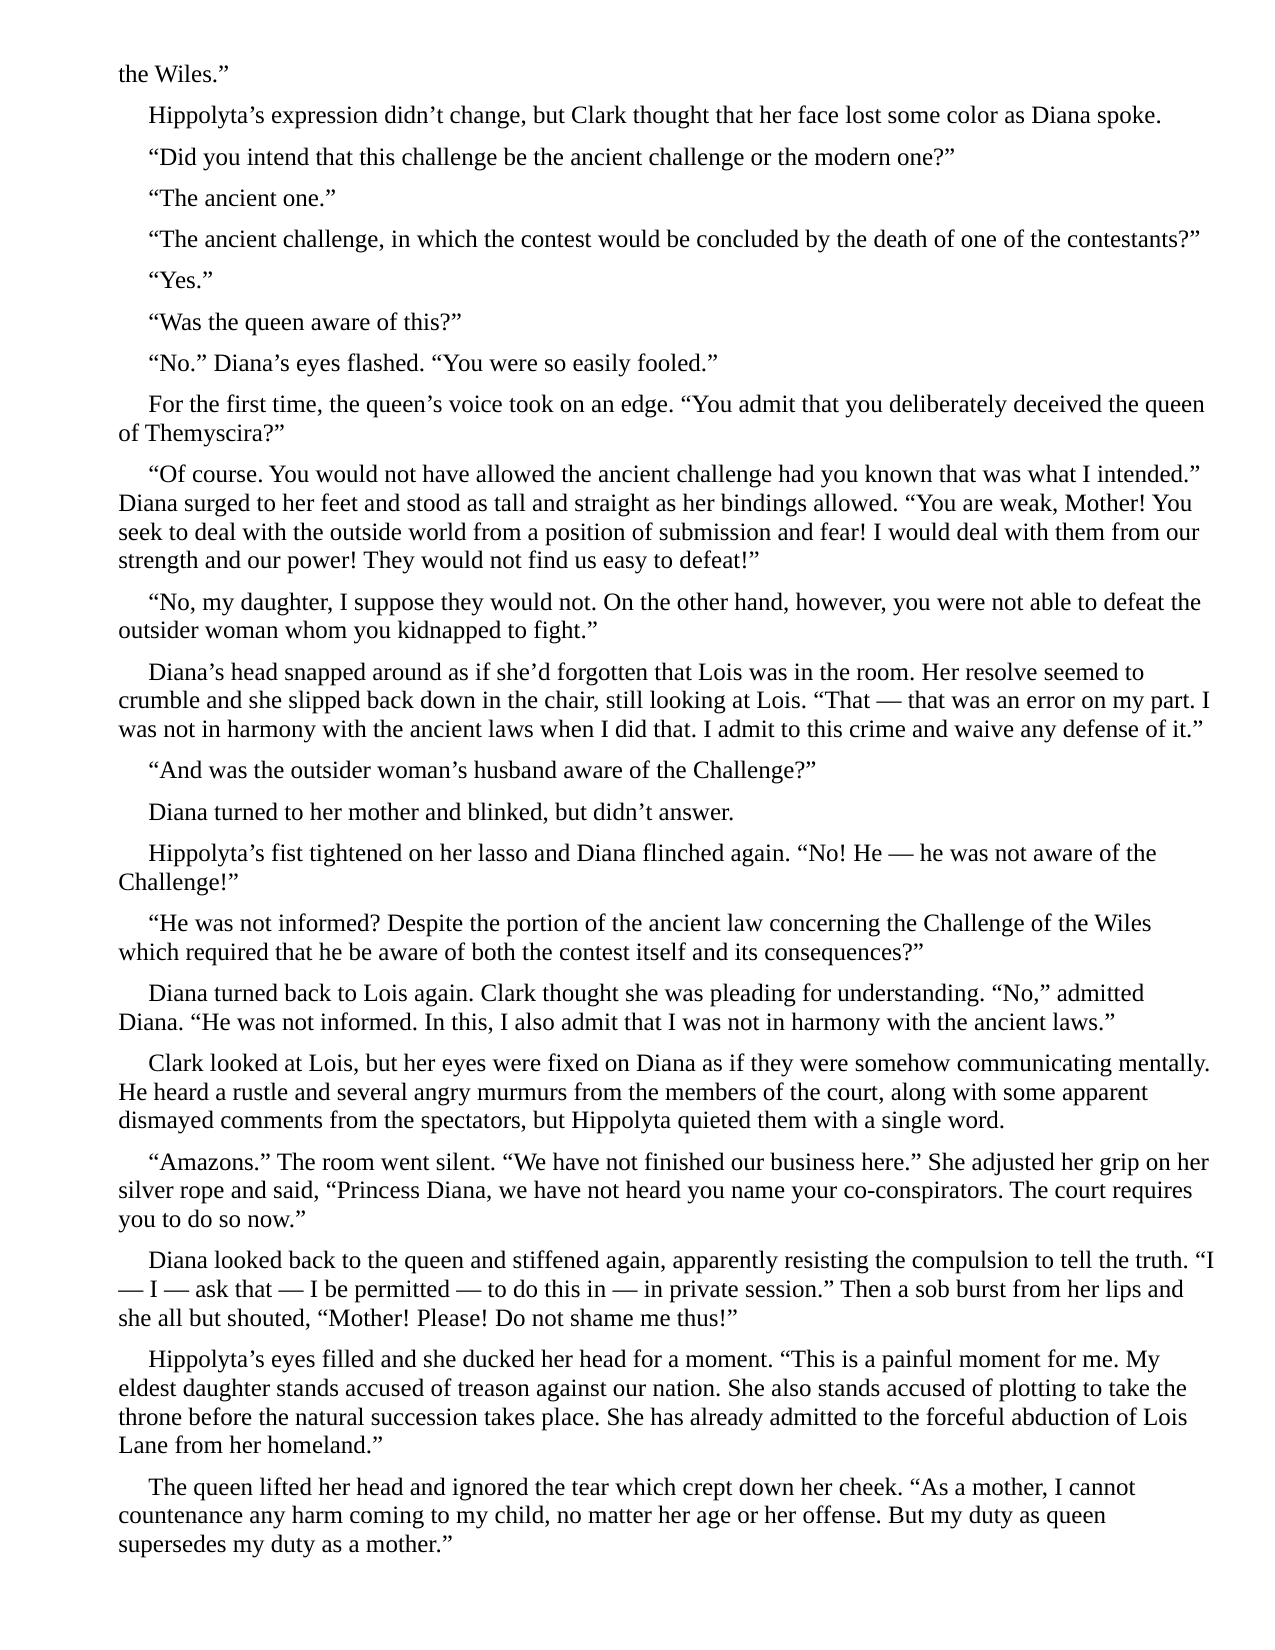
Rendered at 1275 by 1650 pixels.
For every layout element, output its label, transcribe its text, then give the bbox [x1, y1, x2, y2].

text “No.” Diana’s eyes flashed. “You were so easily fooled.” [118, 348, 1216, 377]
text Hippolyta’s eyes filled and she ducked her head for a moment. “This is a painful moment for me. My eldest daughter stands accused of treason against our nation. She also stands accused of plotting to take the throne before the natural succession takes place. She has already admitted to the forceful abduction of Lois Lane from her homeland.” [118, 1344, 1216, 1459]
text “No, my daughter, I suppose they would not. On the other hand, however, you were not able to defeat the outsider woman whom you kidnapped to fight.” [118, 587, 1216, 644]
text Diana turned back to Lois again. Clark thought she was pleading for understanding. “No,” admitted Diana. “He was not informed. In this, I also admit that I was not in harmony with the ancient laws.” [118, 978, 1216, 1035]
text “And was the outsider woman’s husband aware of the Challenge?” [118, 755, 1216, 784]
text “Amazons.” The room went silent. “We have not finished our business here.” She adjusted her grip on her silver rope and said, “Princess Diana, we have not heard you name your co-conspirators. The court requires you to do so now.” [118, 1147, 1216, 1233]
text the Wiles.” [118, 59, 1216, 88]
text “Yes.” [118, 265, 1216, 294]
text Diana turned to her mother and blinked, but didn’t answer. [118, 797, 1216, 825]
text “Was the queen aware of this?” [118, 307, 1216, 335]
text “The ancient challenge, in which the contest would be concluded by the death of one of the contestants?” [118, 224, 1216, 253]
text “The ancient one.” [118, 183, 1216, 212]
text Clark looked at Lois, but her eyes were fixed on Diana as if they were somehow communicating mentally. He heard a rustle and several angry murmurs from the members of the court, along with some apparent dismayed comments from the spectators, but Hippolyta quieted them with a single word. [118, 1048, 1216, 1134]
text For the first time, the queen’s voice took on an edge. “You admit that you deliberately deceived the queen of Themyscira?” [118, 389, 1216, 447]
text Diana’s head snapped around as if she’d forgotten that Lois was in the room. Her resolve seemed to crumble and she slipped back down in the chair, still looking at Lois. “That — that was an error on my part. I was not in harmony with the ancient laws when I did that. I admit to this crime and waive any defense of it.” [118, 657, 1216, 743]
text “Of course. You would not have allowed the ancient challenge had you known that was what I intended.” Diana surged to her feet and stood as tall and straight as her bindings allowed. “You are weak, Mother! You seek to deal with the outside world from a position of submission and fear! I would deal with them from our strength and our power! They would not find us easy to defeat!” [118, 459, 1216, 574]
text Diana looked back to the queen and stiffened again, apparently resisting the compulsion to tell the truth. “I — I — ask that — I be permitted — to do this in — in private session.” Then a sob burst from her lips and she all but shouted, “Mother! Please! Do not shame me thus!” [118, 1245, 1216, 1332]
text Hippolyta’s fist tightened on her lasso and Diana flinched again. “No! He — he was not aware of the Challenge!” [118, 838, 1216, 895]
text The queen lifted her head and ignored the tear which crept down her cheek. “As a mother, I cannot countenance any harm coming to my child, no matter her age or her offense. But my duty as queen supersedes my duty as a mother.” [118, 1472, 1216, 1558]
text “Did you intend that this challenge be the ancient challenge or the modern one?” [118, 142, 1216, 170]
text Hippolyta’s expression didn’t change, but Clark thought that her face lost some color as Diana spoke. [118, 100, 1216, 129]
text “He was not informed? Despite the portion of the ancient law concerning the Challenge of the Wiles which required that he be aware of both the contest itself and its consequences?” [118, 908, 1216, 965]
